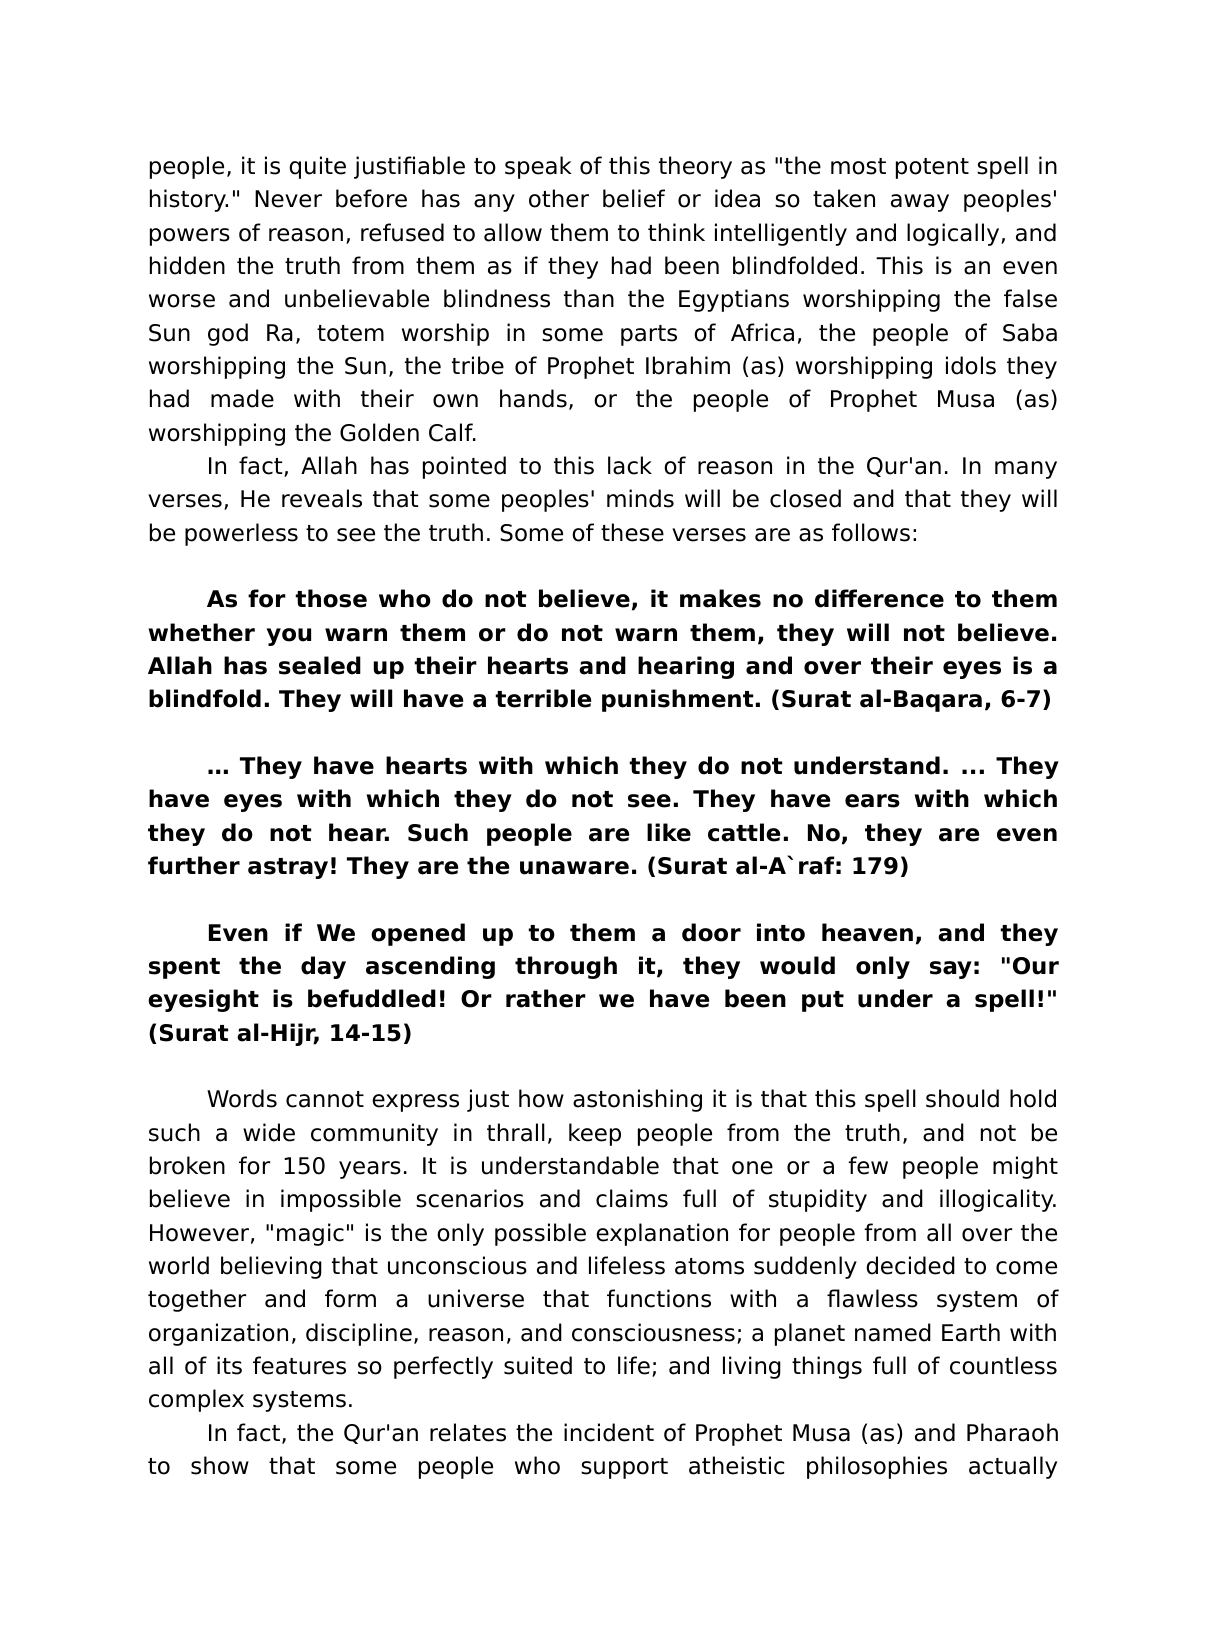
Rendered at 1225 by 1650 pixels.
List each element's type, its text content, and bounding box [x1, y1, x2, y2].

text In fact, Allah has pointed to this lack of reason in the Qur'an. In many verses, He reveals that some peoples' minds will be closed and that they will be powerless to see the truth. Some of these verses are as follows: [148, 448, 1060, 548]
text … They have hearts with which they do not understand. ... They have eyes with which they do not see. They have ears with which they do not hear. Such people are like cattle. No, they are even further astray! They are the unaware. (Surat al-A`raf: 179) [148, 748, 1060, 881]
text In fact, the Qur'an relates the incident of Prophet Musa (as) and Pharaoh to show that some people who support atheistic philosophies actually [148, 1414, 1060, 1481]
text Even if We opened up to them a door into heaven, and they spent the day ascending through it, they would only say: "Our eyesight is befuddled! Or rather we have been put under a spell!" (Surat al-Hijr, 14-15) [148, 914, 1060, 1048]
text people, it is quite justifiable to speak of this theory as "the most potent spell in history." Never before has any other belief or idea so taken away peoples' powers of reason, refused to allow them to think intelligently and logically, and hidden the truth from them as if they had been blindfolded. This is an even worse and unbelievable blindness than the Egyptians worshipping the false Sun god Ra, totem worship in some parts of Africa, the people of Saba worshipping the Sun, the tribe of Prophet Ibrahim (as) worshipping idols they had made with their own hands, or the people of Prophet Musa (as) worshipping the Golden Calf. [148, 148, 1060, 448]
text As for those who do not believe, it makes no difference to them whether you warn them or do not warn them, they will not believe. Allah has sealed up their hearts and hearing and over their eyes is a blindfold. They will have a terrible punishment. (Surat al-Baqara, 6-7) [148, 581, 1060, 714]
text Words cannot express just how astonishing it is that this spell should hold such a wide community in thrall, keep people from the truth, and not be broken for 150 years. It is understandable that one or a few people might believe in impossible scenarios and claims full of stupidity and illogicality. However, "magic" is the only possible explanation for people from all over the world believing that unconscious and lifeless atoms suddenly decided to come together and form a universe that functions with a flawless system of organization, discipline, reason, and consciousness; a planet named Earth with all of its features so perfectly suited to life; and living things full of countless complex systems. [148, 1081, 1060, 1414]
